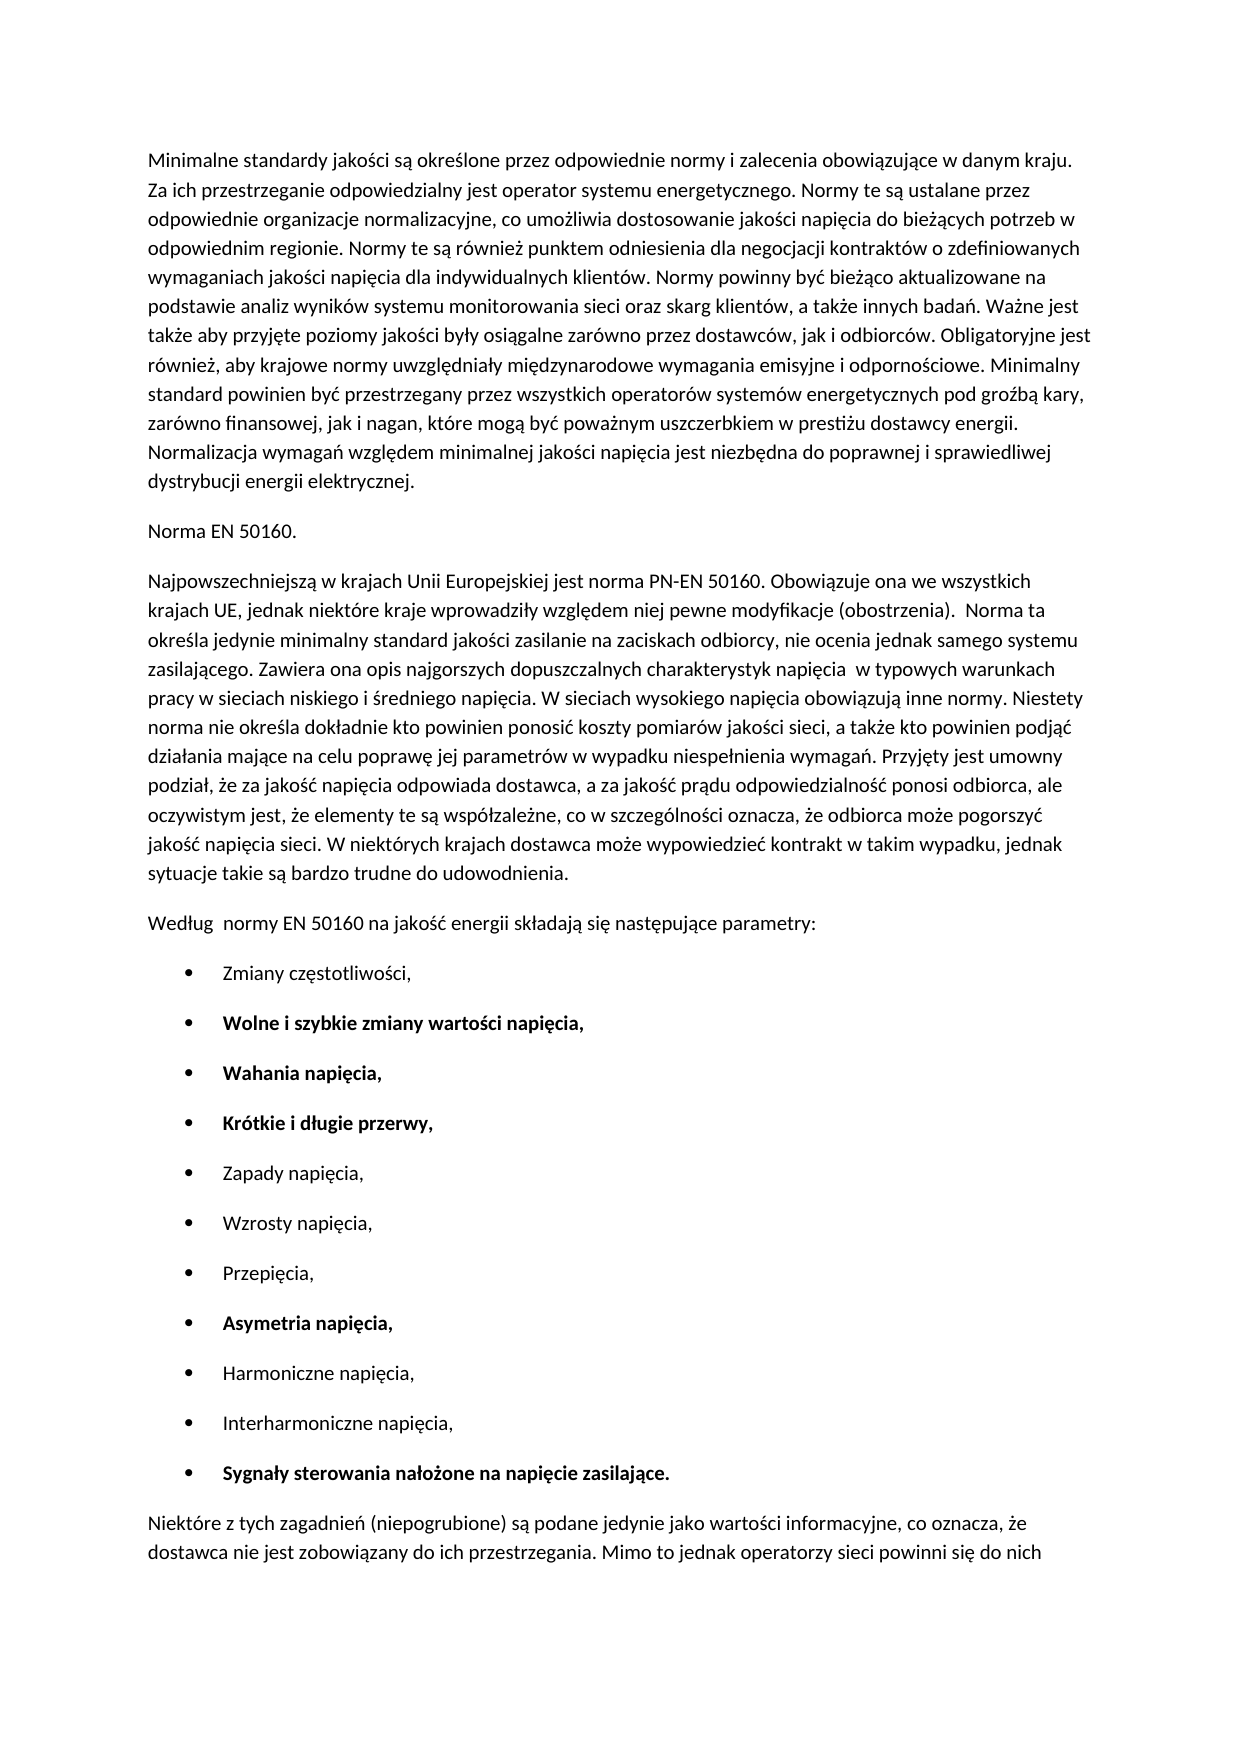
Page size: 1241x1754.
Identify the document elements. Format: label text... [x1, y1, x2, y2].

text Według normy EN 50160 na jakość energii składają się następujące parametry: [148, 910, 1093, 936]
list Sygnały sterowania nałożone na napięcie zasilające. [185, 1460, 1093, 1486]
list Wolne i szybkie zmiany wartości napięcia, [185, 1010, 1093, 1036]
list Harmoniczne napięcia, [185, 1360, 1093, 1386]
list Asymetria napięcia, [185, 1310, 1093, 1336]
list Wzrosty napięcia, [185, 1210, 1093, 1236]
text Najpowszechniejszą w krajach Unii Europejskiej jest norma PN-EN 50160. Obowiązuje ona we wszystkich krajach UE, jednak niektóre kraje wprowadziły względem niej pewne modyfikacje (obostrzenia). Norma ta określa jedynie minimalny standard jakości zasilanie na zaciskach odbiorcy, nie ocenia jednak samego systemu zasilającego. Zawiera ona opis najgorszych dopuszczalnych charakterystyk napięcia w typowych warunkach pracy w sieciach niskiego i średniego napięcia. W sieciach wysokiego napięcia obowiązują inne normy. Niestety norma nie określa dokładnie kto powinien ponosić koszty pomiarów jakości sieci, a także kto powinien podjąć działania mające na celu poprawę jej parametrów w wypadku niespełnienia wymagań. Przyjęty jest umowny podział, że za jakość napięcia odpowiada dostawca, a za jakość prądu odpowiedzialność ponosi odbiorca, ale oczywistym jest, że elementy te są współzależne, co w szczególności oznacza, że odbiorca może pogorszyć jakość napięcia sieci. W niektórych krajach dostawca może wypowiedzieć kontrakt w takim wypadku, jednak sytuacje takie są bardzo trudne do udowodnienia. [148, 568, 1093, 886]
text Minimalne standardy jakości są określone przez odpowiednie normy i zalecenia obowiązujące w danym kraju. Za ich przestrzeganie odpowiedzialny jest operator systemu energetycznego. Normy te są ustalane przez odpowiednie organizacje normalizacyjne, co umożliwia dostosowanie jakości napięcia do bieżących potrzeb w odpowiednim regionie. Normy te są również punktem odniesienia dla negocjacji kontraktów o zdefiniowanych wymaganiach jakości napięcia dla indywidualnych klientów. Normy powinny być bieżąco aktualizowane na podstawie analiz wyników systemu monitorowania sieci oraz skarg klientów, a także innych badań. Ważne jest także aby przyjęte poziomy jakości były osiągalne zarówno przez dostawców, jak i odbiorców. Obligatoryjne jest również, aby krajowe normy uwzględniały międzynarodowe wymagania emisyjne i odpornościowe. Minimalny standard powinien być przestrzegany przez wszystkich operatorów systemów energetycznych pod groźbą kary, zarówno finansowej, jak i nagan, które mogą być poważnym uszczerbkiem w prestiżu dostawcy energii. Normalizacja wymagań względem minimalnej jakości napięcia jest niezbędna do poprawnej i sprawiedliwej dystrybucji energii elektrycznej. [148, 148, 1093, 494]
list Zapady napięcia, [185, 1160, 1093, 1186]
list Interharmoniczne napięcia, [185, 1410, 1093, 1436]
list Zmiany częstotliwości, [185, 960, 1093, 986]
text Norma EN 50160. [148, 518, 1093, 544]
list Krótkie i długie przerwy, [185, 1110, 1093, 1136]
list Wahania napięcia, [185, 1060, 1093, 1086]
list Przepięcia, [185, 1260, 1093, 1286]
text Niektóre z tych zagadnień (niepogrubione) są podane jedynie jako wartości informacyjne, co oznacza, że dostawca nie jest zobowiązany do ich przestrzegania. Mimo to jednak operatorzy sieci powinni się do nich [148, 1510, 1093, 1565]
